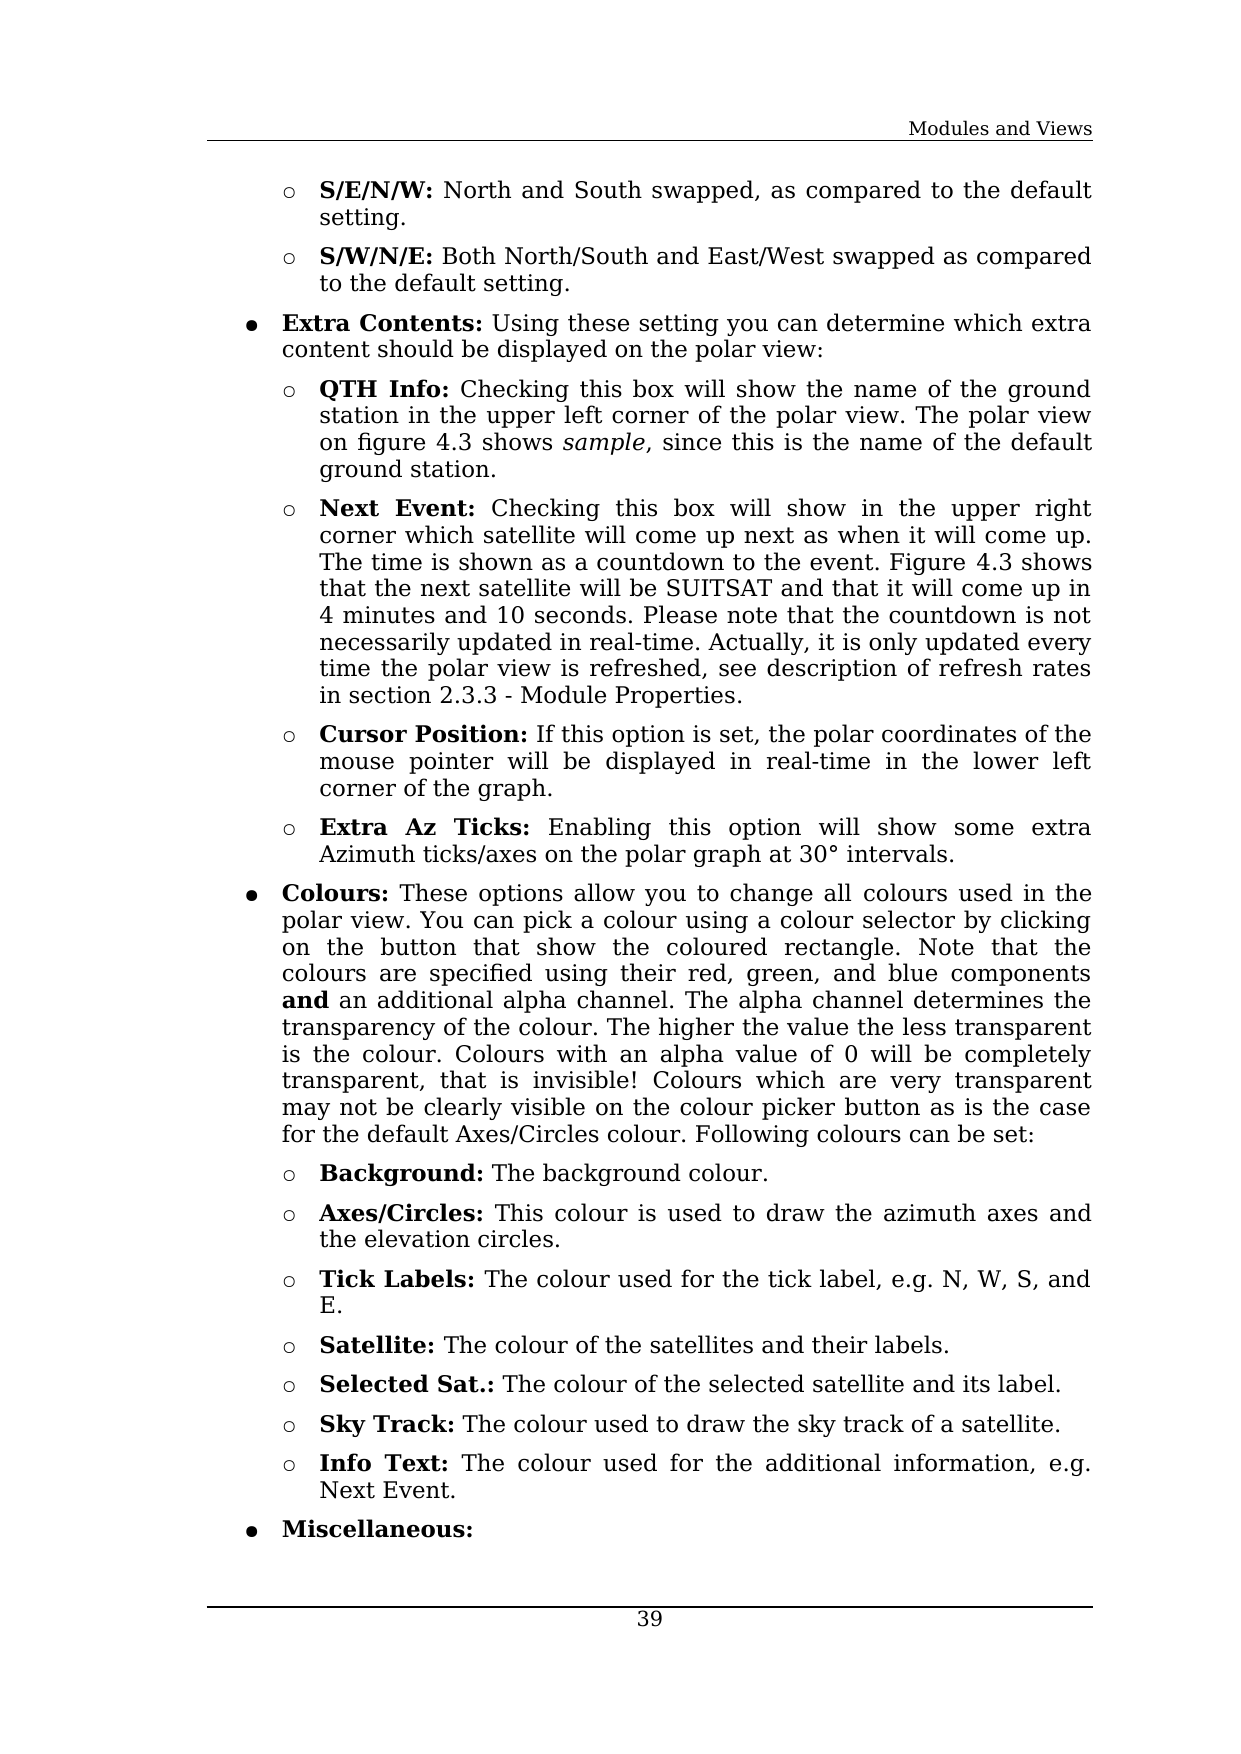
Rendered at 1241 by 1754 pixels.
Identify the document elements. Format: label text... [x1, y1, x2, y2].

list Extra Contents: Using these setting you can determine which extra content should be displayed on the polar view: [244, 309, 1093, 363]
list Background: The background colour. [282, 1160, 1093, 1187]
list Satellite: The colour of the satellites and their labels. [282, 1332, 1093, 1359]
list QTH Info: Checking this box will show the name of the ground station in the upper left corner of the polar view. The polar view on figure 4.3 shows sample, since this is the name of the default ground station. [282, 376, 1093, 482]
list Sky Track: The colour used to draw the sky track of a satellite. [282, 1411, 1093, 1438]
list Cursor Position: If this option is set, the polar coordinates of the mouse pointer will be displayed in real-time in the lower left corner of the graph. [282, 721, 1093, 801]
list Axes/Circles: This colour is used to draw the azimuth axes and the elevation circles. [282, 1199, 1093, 1253]
list Extra Az Ticks: Enabling this option will show some extra Azimuth ticks/axes on the polar graph at 30° intervals. [282, 814, 1093, 868]
list S/E/N/W: North and South swapped, as compared to the default setting. [282, 177, 1093, 231]
list Selected Sat.: The colour of the selected satellite and its label. [282, 1371, 1093, 1398]
list Colours: These options allow you to change all colours used in the polar view. You can pick a colour using a colour selector by clicking on the button that show the coloured rectangle. Note that the colours are specified using their red, green, and blue components and an additional alpha channel. The alpha channel determines the transparency of the colour. The higher the value the less transparent is the colour. Colours with an alpha value of 0 will be completely transparent, that is invisible! Colours which are very transparent may not be clearly visible on the colour picker button as is the case for the default Axes/Circles colour. Following colours can be set: [244, 880, 1093, 1147]
list Next Event: Checking this box will show in the upper right corner which satellite will come up next as when it will come up. The time is shown as a countdown to the event. Figure 4.3 shows that the next satellite will be SUITSAT and that it will come up in 4 minutes and 10 seconds. Please note that the countdown is not necessarily updated in real-time. Actually, it is only updated every time the polar view is refreshed, see description of refresh rates in section 2.3.3 - Module Properties. [282, 495, 1093, 709]
list Tick Labels: The colour used for the tick label, e.g. N, W, S, and E. [282, 1266, 1093, 1319]
list Info Text: The colour used for the additional information, e.g. Next Event. [282, 1450, 1093, 1504]
list Miscellaneous: [244, 1516, 1093, 1543]
list S/W/N/E: Both North/South and East/West swapped as compared to the default setting. [282, 243, 1093, 297]
